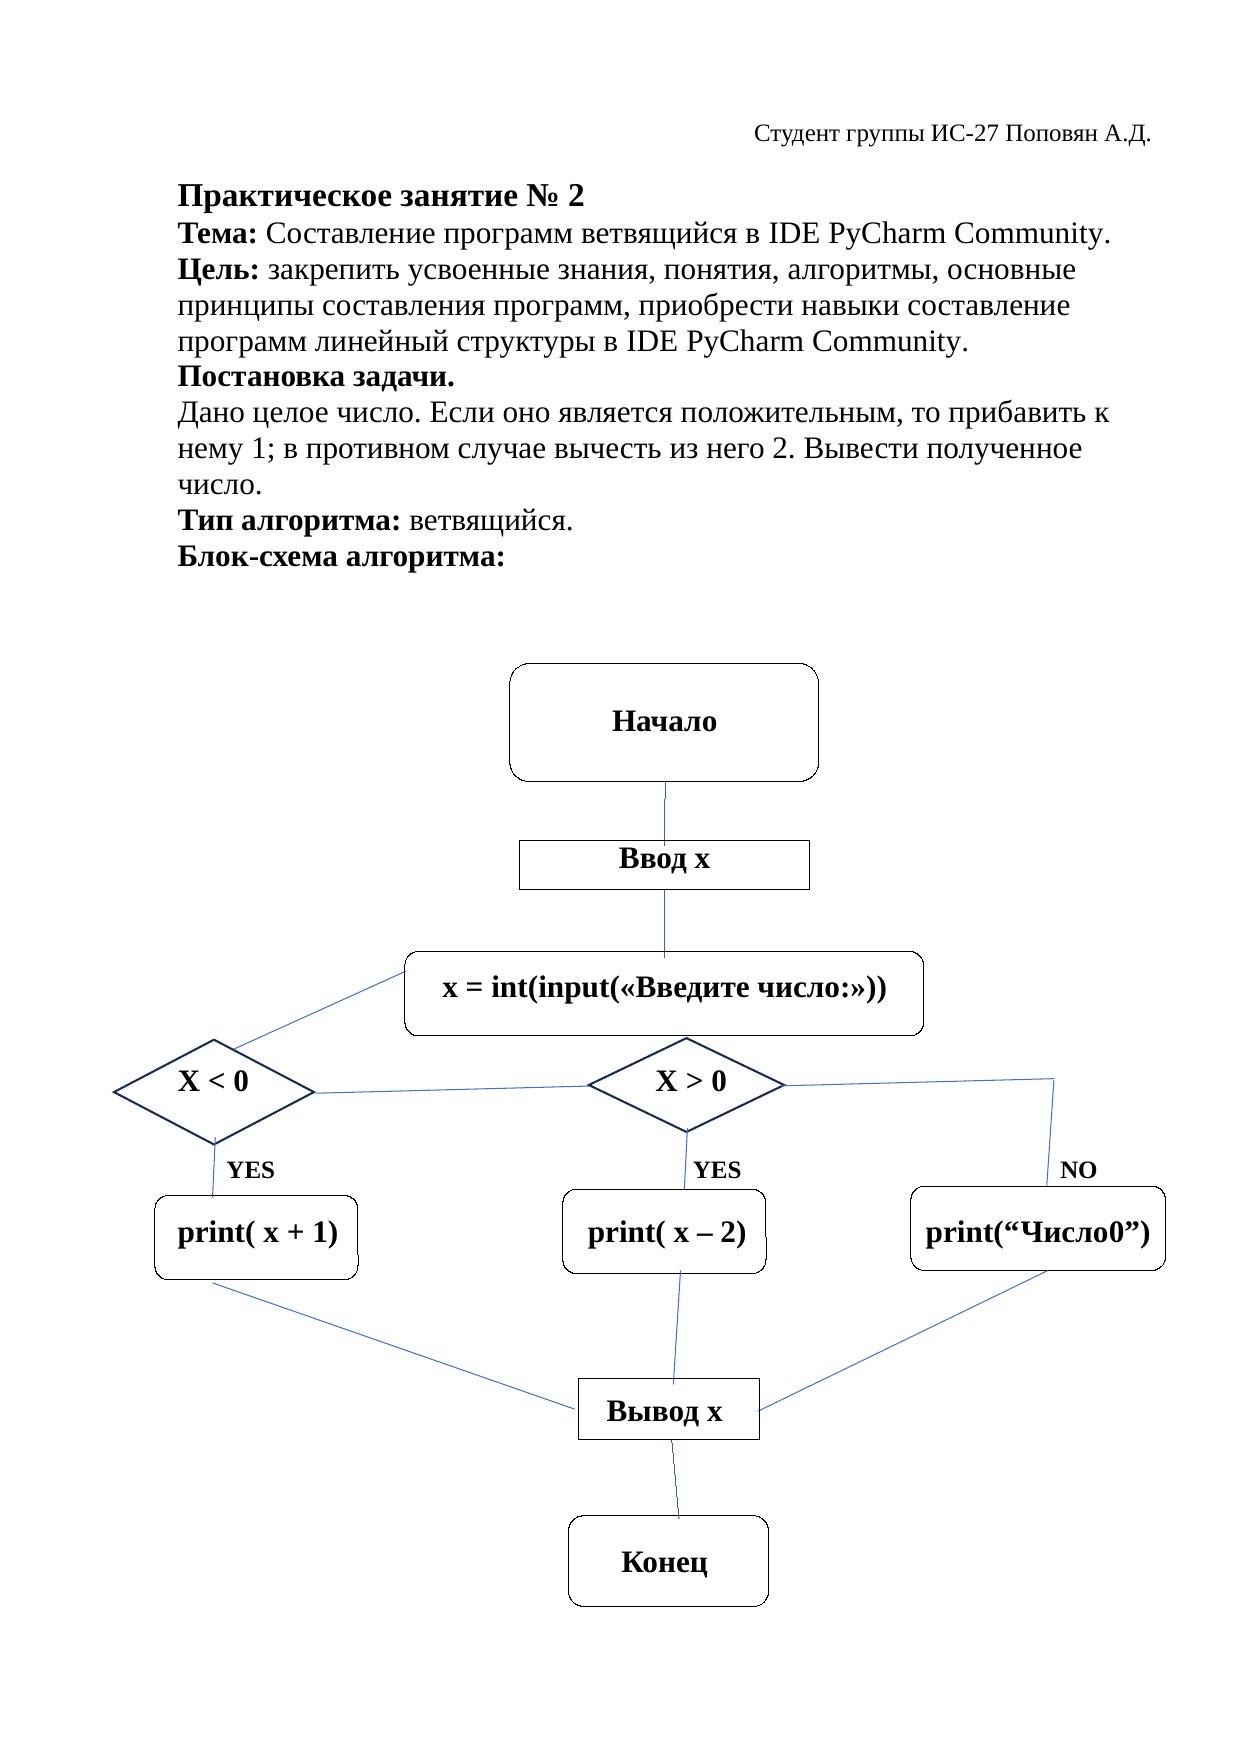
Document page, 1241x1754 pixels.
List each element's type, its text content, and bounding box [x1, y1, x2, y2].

text Вывод x [579, 1393, 759, 1429]
text YES [686, 1156, 1048, 1184]
text x = int(input(«Введите число:»)) [405, 969, 923, 1004]
text [769, 1544, 1152, 1579]
text Практическое занятие № 2 [177, 176, 1152, 214]
text Ввод x [520, 841, 809, 875]
text [307, 1087, 611, 1098]
text Тип алгоритма: ветвящийся. [177, 501, 1152, 537]
text YES [214, 1156, 685, 1184]
text Студент группы ИС-27 Поповян А.Д. [177, 118, 1152, 147]
text Постановка задачи. [177, 358, 1152, 394]
text Ввод x [177, 839, 664, 875]
text Блок-схема алгоритма: [177, 537, 1152, 573]
text [819, 703, 1152, 739]
text print(“Число0”) [911, 1213, 1152, 1249]
text [177, 1156, 213, 1184]
text [760, 1393, 1152, 1429]
text NO [1048, 1156, 1152, 1184]
text [924, 969, 1152, 1004]
text Ввод x [665, 839, 1152, 875]
text Конец [569, 1544, 768, 1579]
text [177, 1393, 578, 1429]
text [177, 703, 509, 739]
text X < 0 [177, 1062, 309, 1098]
text print( x – 2) [563, 1213, 910, 1249]
text Тема: Составление программ ветвящийся в IDE PyCharm Community. [177, 214, 1152, 250]
text Начало [510, 703, 818, 739]
text [741, 1062, 1152, 1098]
text [177, 1544, 568, 1579]
text [177, 969, 404, 1004]
text Цель: закрепить усвоенные знания, понятия, алгоритмы, основные принципы составления программ, приобрести навыки составление программ линейный структуры в IDE PyCharm Community. [177, 250, 1152, 358]
text X > 0 [594, 1062, 779, 1098]
text [261, 1062, 632, 1092]
text Дано целое число. Если оно является положительным, то прибавить к нему 1; в противном случае вычесть из него 2. Вывести полученное число. [177, 394, 1152, 501]
text [358, 1213, 562, 1249]
text print( x + 1) [177, 1213, 357, 1249]
